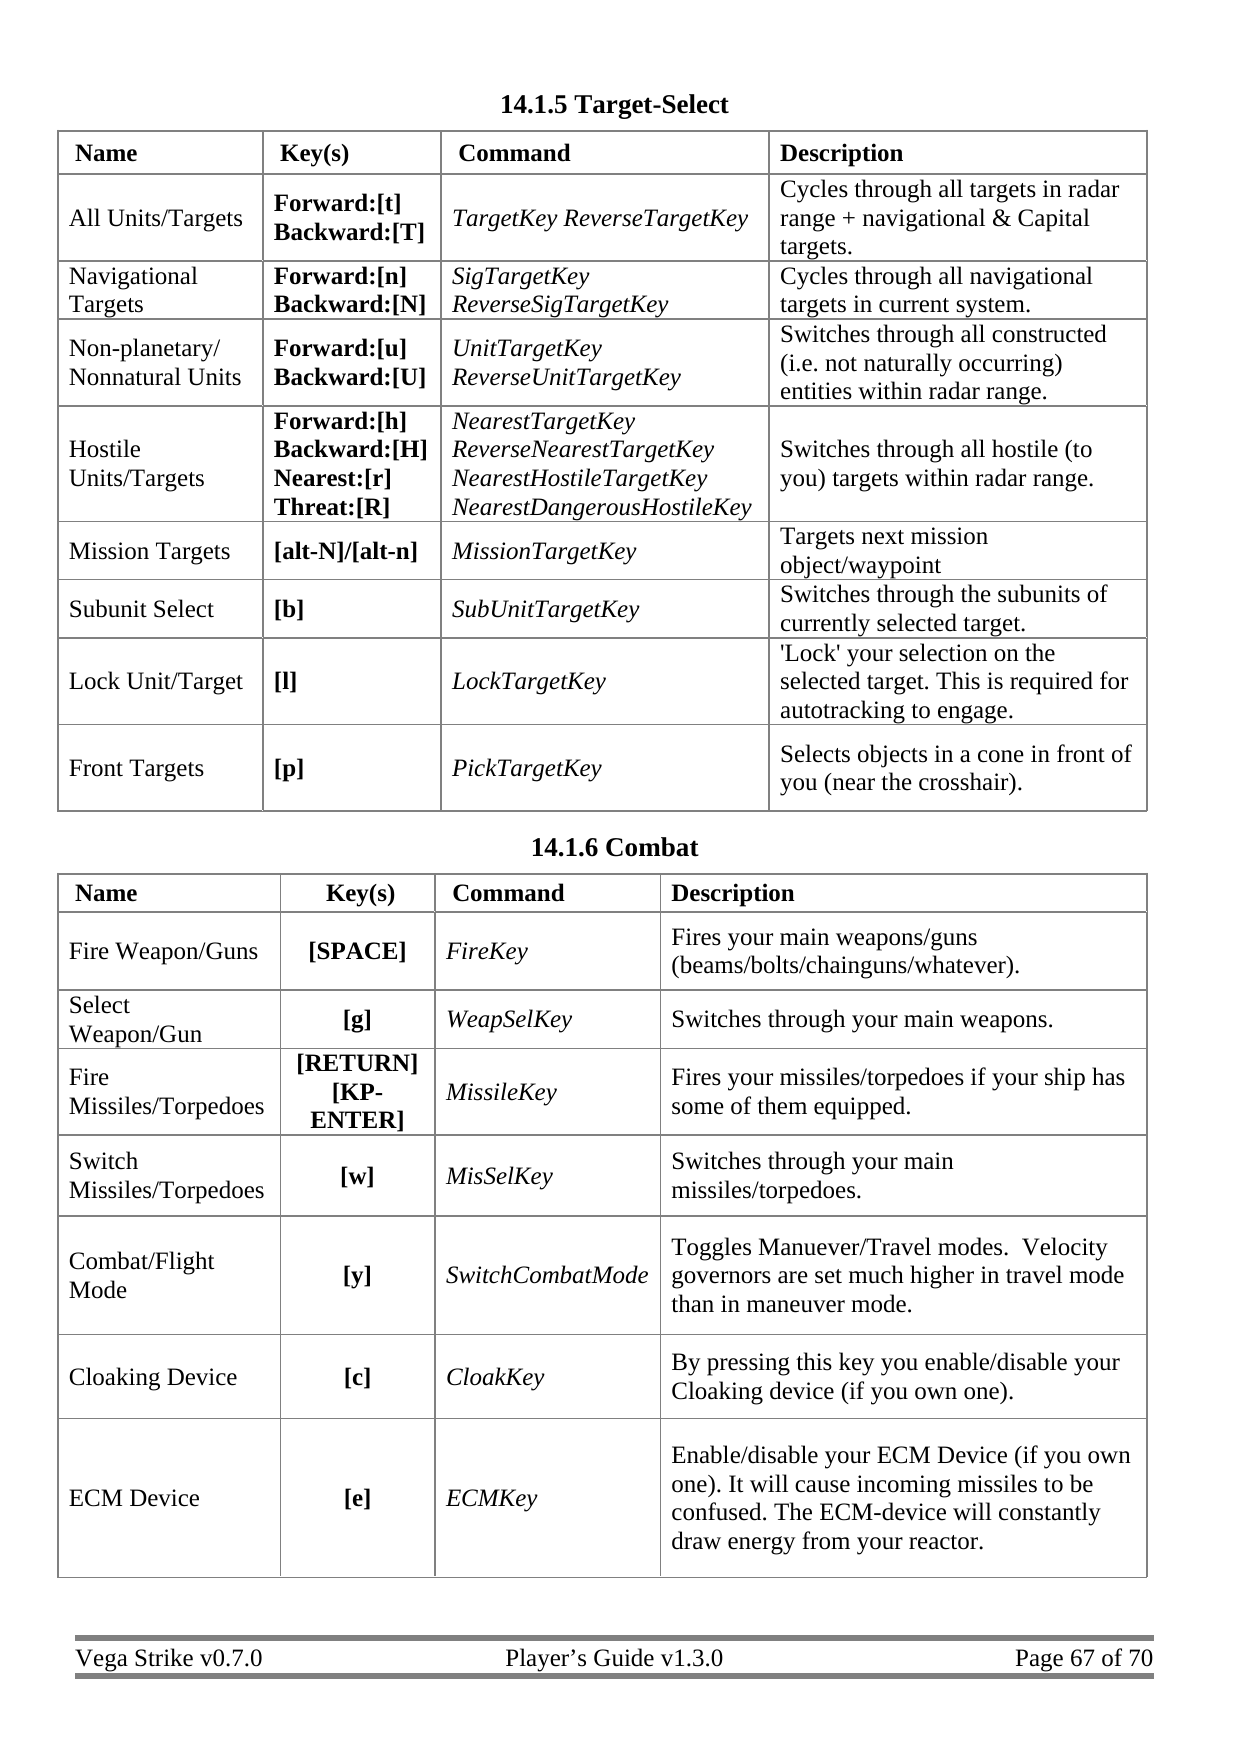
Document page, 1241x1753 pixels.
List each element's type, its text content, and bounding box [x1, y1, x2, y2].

table_cell LockTargetKey [442, 639, 768, 724]
table_cell Fires your missiles/torpedoes if your ship has some of them equipped. [661, 1049, 1146, 1134]
table_cell SubUnitTargetKey [442, 580, 768, 637]
table_cell Select Weapon/Gun [59, 991, 280, 1047]
table_cell MisSelKey [436, 1136, 660, 1215]
table_cell Forward:[t] Backward:[T] [264, 175, 440, 260]
table_cell Targets next mission object/waypoint [770, 522, 1146, 579]
table_header Name [59, 875, 280, 911]
table_cell Switches through the subunits of currently selected target. [770, 580, 1146, 637]
table_cell [b] [264, 580, 440, 637]
table_cell [e] [280, 1419, 434, 1577]
table_cell Selects objects in a cone in front of you (near the crosshair). [770, 725, 1146, 810]
table_cell Fires your main weapons/guns (beams/bolts/chainguns/whatever). [661, 913, 1146, 989]
table_cell [SPACE] [281, 913, 434, 989]
table_cell [l] [264, 639, 440, 724]
table_cell UnitTargetKey ReverseUnitTargetKey [442, 320, 768, 405]
table_cell TargetKey ReverseTargetKey [442, 175, 768, 260]
table_cell [y] [281, 1217, 434, 1334]
table_cell Switches through all constructed (i.e. not naturally occurring) entities within radar range. [770, 320, 1146, 405]
table_header Key(s) [281, 875, 434, 911]
table_header Command [442, 132, 768, 173]
table_header Description [770, 132, 1146, 173]
table_cell All Units/Targets [59, 175, 262, 260]
table_cell Combat/Flight Mode [59, 1217, 280, 1334]
table_header Key(s) [264, 132, 440, 173]
table_cell Forward:[u] Backward:[U] [264, 320, 440, 405]
table_cell Switch Missiles/Torpedoes [59, 1136, 280, 1215]
table_cell [g] [281, 991, 434, 1047]
table_cell SigTargetKey ReverseSigTargetKey [442, 262, 768, 318]
table_cell Fire Weapon/Guns [59, 913, 280, 989]
table_cell PickTargetKey [442, 725, 768, 810]
table_cell [p] [264, 725, 440, 810]
table_cell [alt-N]/[alt-n] [264, 522, 440, 579]
table_cell Forward:[n] Backward:[N] [264, 262, 440, 318]
subtitle 14.1.6 Combat [75, 831, 1154, 862]
table_cell ECM Device [59, 1419, 280, 1577]
table_cell Lock Unit/Target [59, 639, 262, 724]
table_cell [w] [281, 1136, 434, 1215]
table_cell 'Lock' your selection on the selected target. This is required for autotracking to engage. [770, 639, 1146, 724]
table_cell Switches through all hostile (to you) targets within radar range. [770, 407, 1146, 521]
table_cell Switches through your main weapons. [661, 991, 1146, 1047]
table_cell Fire Missiles/Torpedoes [59, 1049, 280, 1134]
table_cell MissileKey [436, 1049, 660, 1134]
table_cell SwitchCombatMode [436, 1217, 660, 1334]
table_cell Toggles Manuever/Travel modes. Velocity governors are set much higher in travel mode than in maneuver mode. [661, 1217, 1146, 1334]
table_cell Cycles through all targets in radar range + navigational & Capital targets. [770, 175, 1146, 260]
table_cell Front Targets [59, 725, 262, 810]
table_cell Forward:[h] Backward:[H] Nearest:[r] Threat:[R] [264, 407, 440, 521]
table_cell MissionTargetKey [442, 522, 768, 579]
table_cell Switches through your main missiles/torpedoes. [661, 1136, 1146, 1215]
table_cell CloakKey [436, 1335, 660, 1418]
table_cell Navigational Targets [59, 262, 262, 318]
table_header Name [59, 132, 262, 173]
table_cell NearestTargetKey ReverseNearestTargetKey NearestHostileTargetKey NearestDangerousHostileKey [442, 407, 768, 521]
table_cell Subunit Select [59, 580, 262, 637]
table_cell Cloaking Device [59, 1335, 280, 1418]
table_header Description [661, 875, 1146, 911]
table_cell [c] [281, 1335, 434, 1418]
table_header Command [436, 875, 660, 911]
table_cell Hostile Units/Targets [59, 407, 262, 521]
table_cell [RETURN] [KP-ENTER] [281, 1049, 434, 1134]
table_cell FireKey [436, 913, 660, 989]
table_cell Non-planetary/Non­natural Units [59, 320, 262, 405]
table_cell By pressing this key you enable/disable your Cloaking device (if you own one). [661, 1335, 1146, 1418]
table_cell ECMKey [435, 1419, 660, 1577]
table_cell Enable/disable your ECM Device (if you own one). It will cause incoming missiles to be confused. The ECM-device will constantly draw energy from your reactor. [660, 1419, 1146, 1577]
table_cell Cycles through all navigational targets in current system. [770, 262, 1146, 318]
subtitle 14.1.5 Target-Select [75, 88, 1154, 119]
table_cell WeapSelKey [436, 991, 660, 1047]
table_cell Mission Targets [59, 522, 262, 579]
